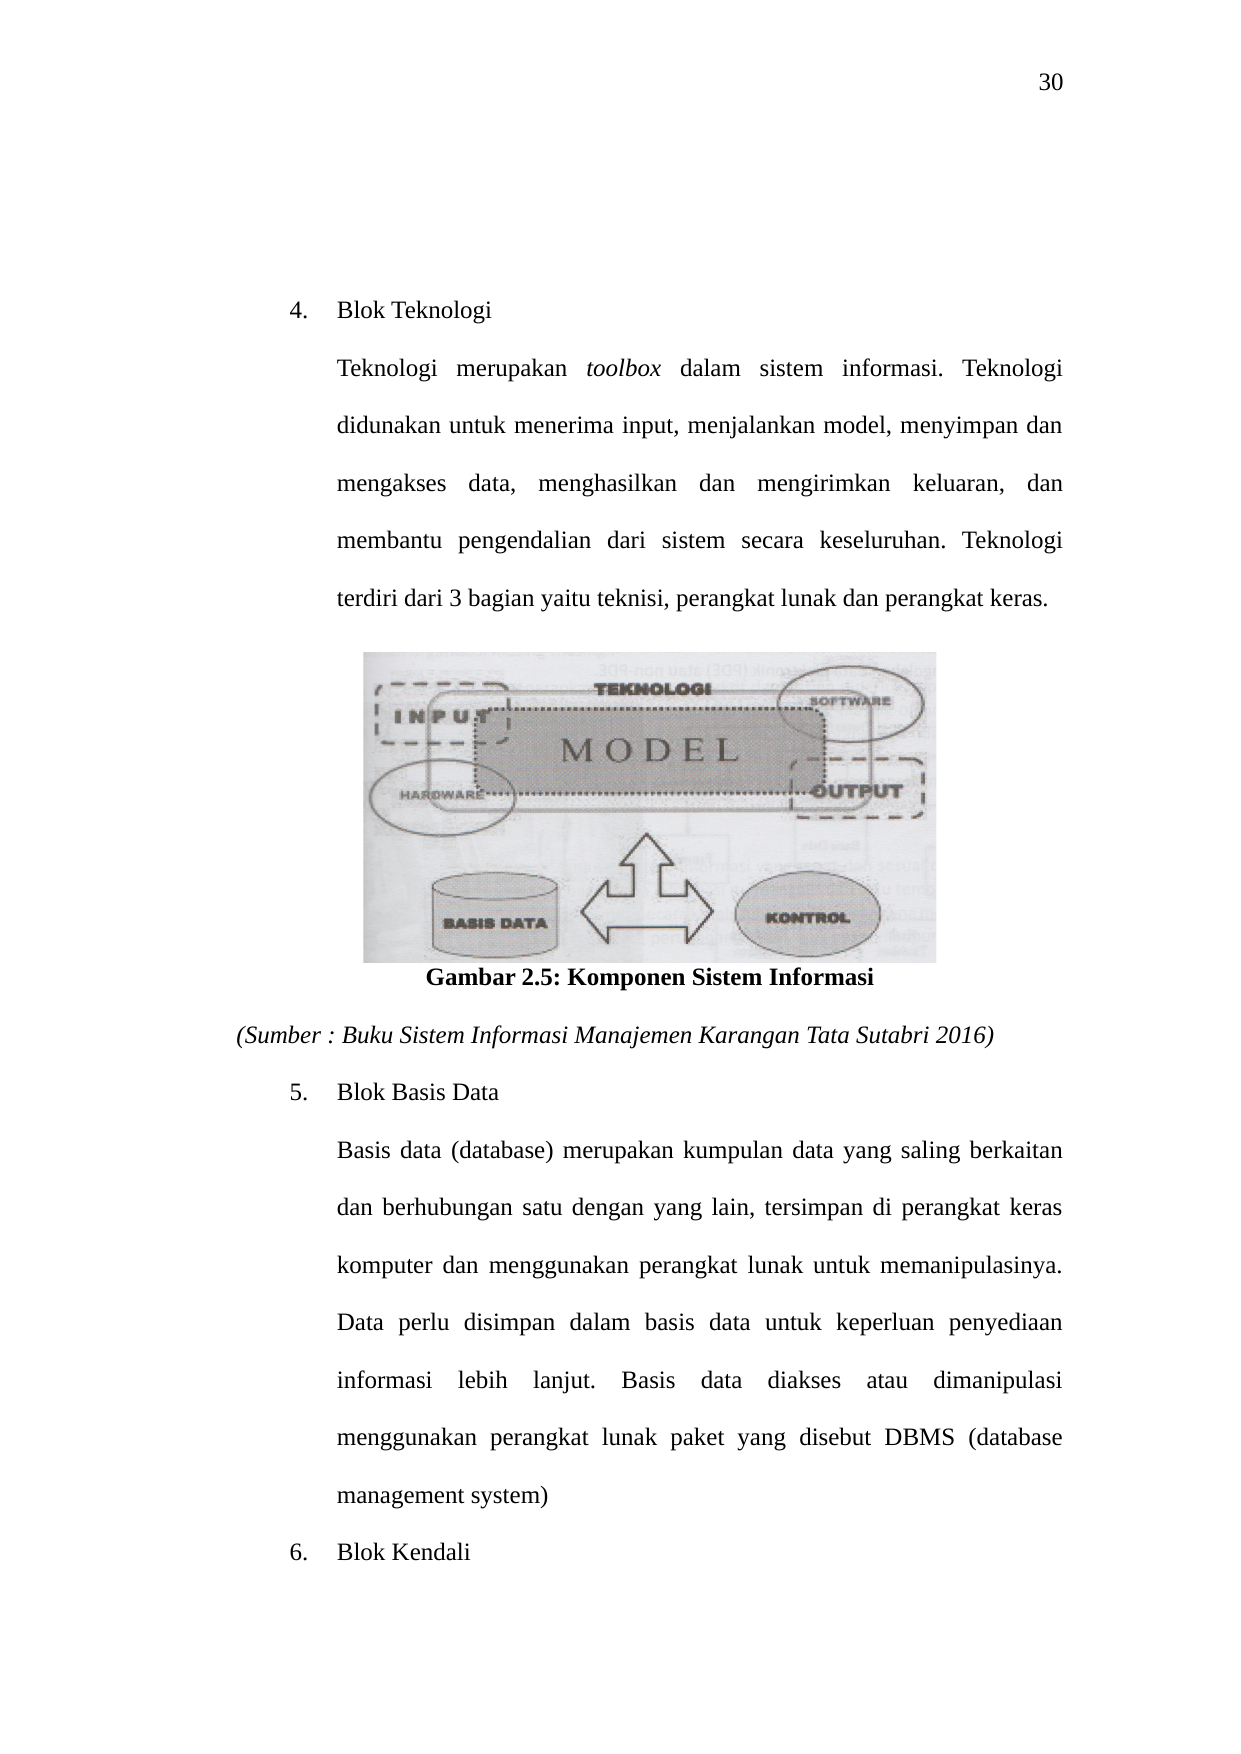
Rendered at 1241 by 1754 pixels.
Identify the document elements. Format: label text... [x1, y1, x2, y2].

list Blok Kendali [289, 1537, 1063, 1566]
list Basis data (database) merupakan kumpulan data yang saling berkaitan dan berhubungan satu dengan yang lain, tersimpan di perangkat keras komputer dan menggunakan perangkat lunak untuk memanipulasinya. Data perlu disimpan dalam basis data untuk keperluan penyediaan informasi lebih lanjut. Basis data diakses atau dimanipulasi menggunakan perangkat lunak paket yang disebut DBMS (database management system) [289, 1135, 1063, 1509]
text Gambar 2.5: Komponen Sistem Informasi [363, 963, 936, 991]
list Teknologi merupakan toolbox dalam sistem informasi. Teknologi didunakan untuk menerima input, menjalankan model, menyimpan dan mengakses data, menghasilkan dan mengirimkan keluaran, dan membantu pengendalian dari sistem secara keseluruhan. Teknologi terdiri dari 3 bagian yaitu teknisi, perangkat lunak dan perangkat keras. [289, 353, 1063, 612]
list Blok Basis Data [289, 1077, 1063, 1106]
list Blok Teknologi [289, 295, 1063, 324]
text (Sumber : Buku Sistem Informasi Manajemen Karangan Tata Sutabri 2016) [236, 640, 1063, 1049]
picture [363, 652, 937, 963]
